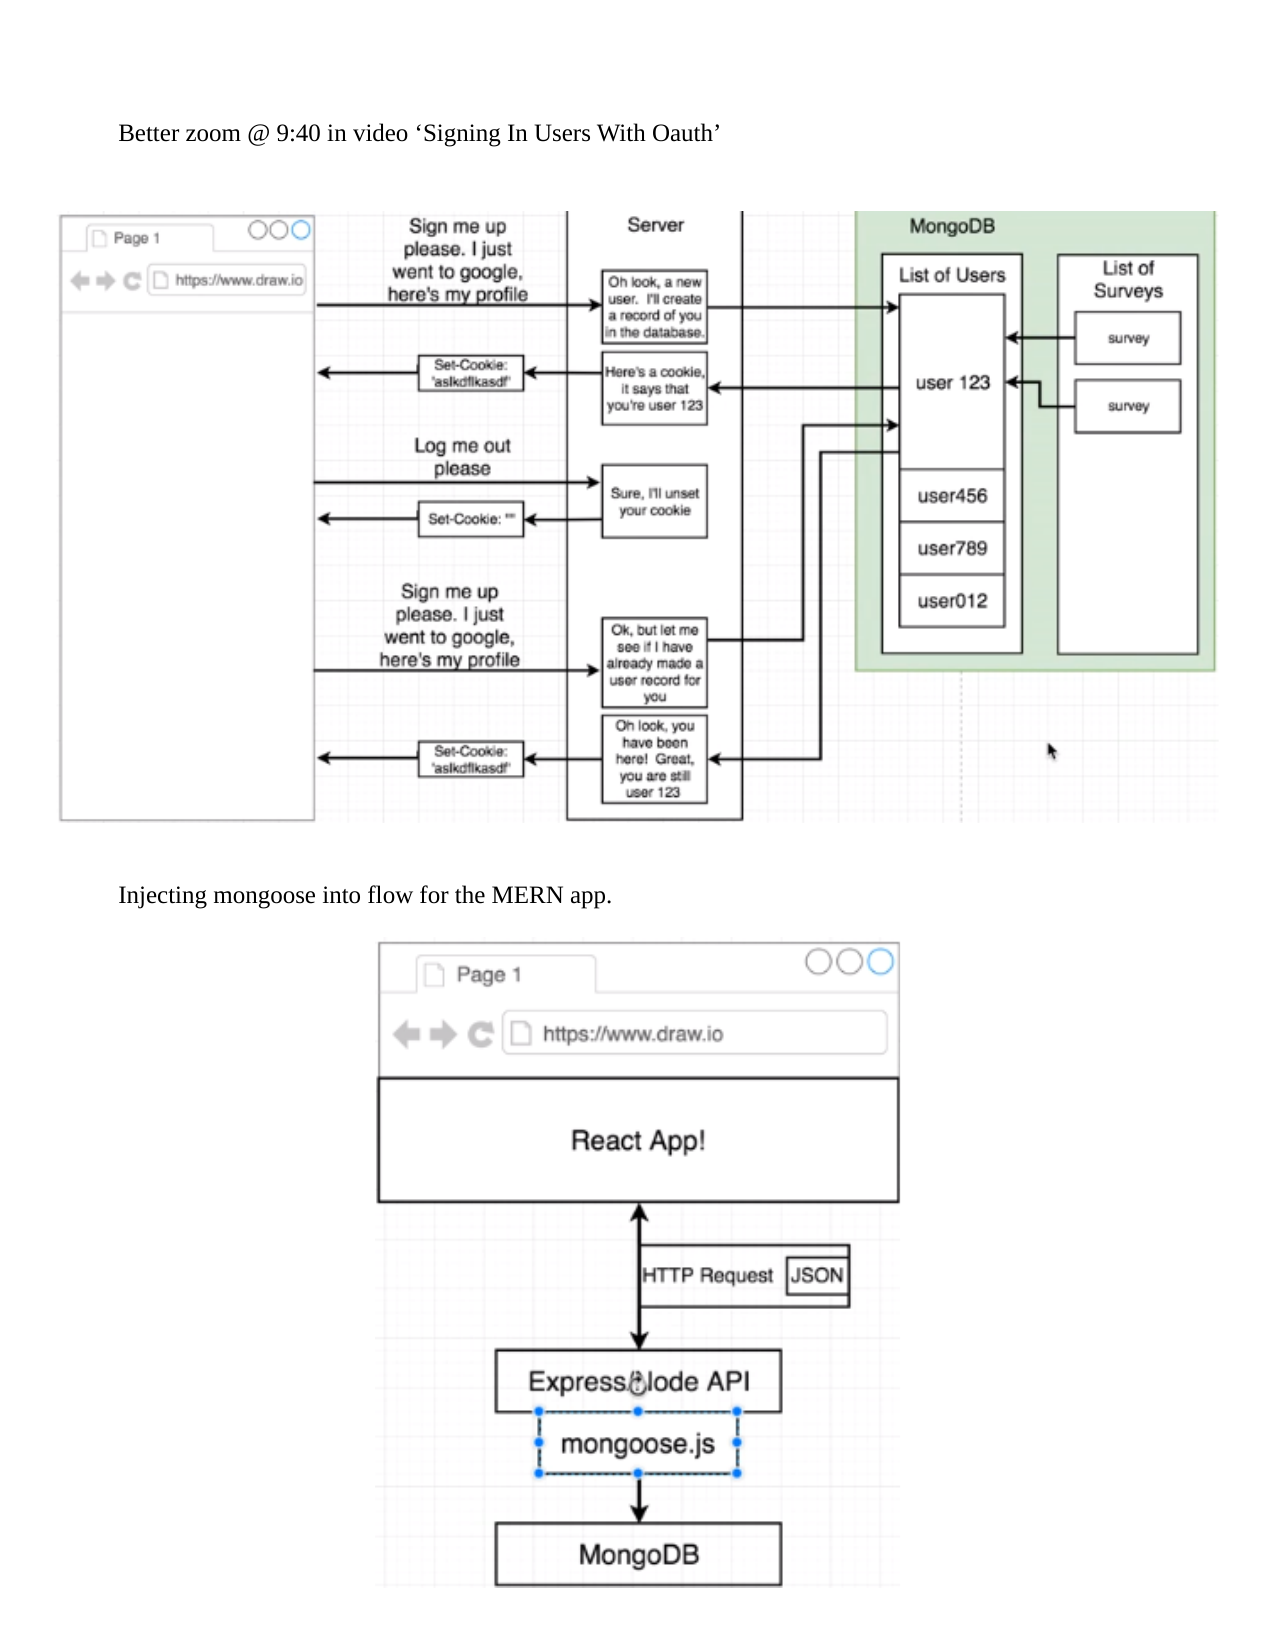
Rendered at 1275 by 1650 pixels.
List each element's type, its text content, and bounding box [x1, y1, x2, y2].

text Better zoom @ 9:40 in video ‘Signing In Users With Oauth’ [118, 118, 1157, 147]
text Injecting mongoose into flow for the MERN app. [118, 880, 1157, 908]
picture [56, 211, 1219, 823]
picture [375, 937, 901, 1588]
